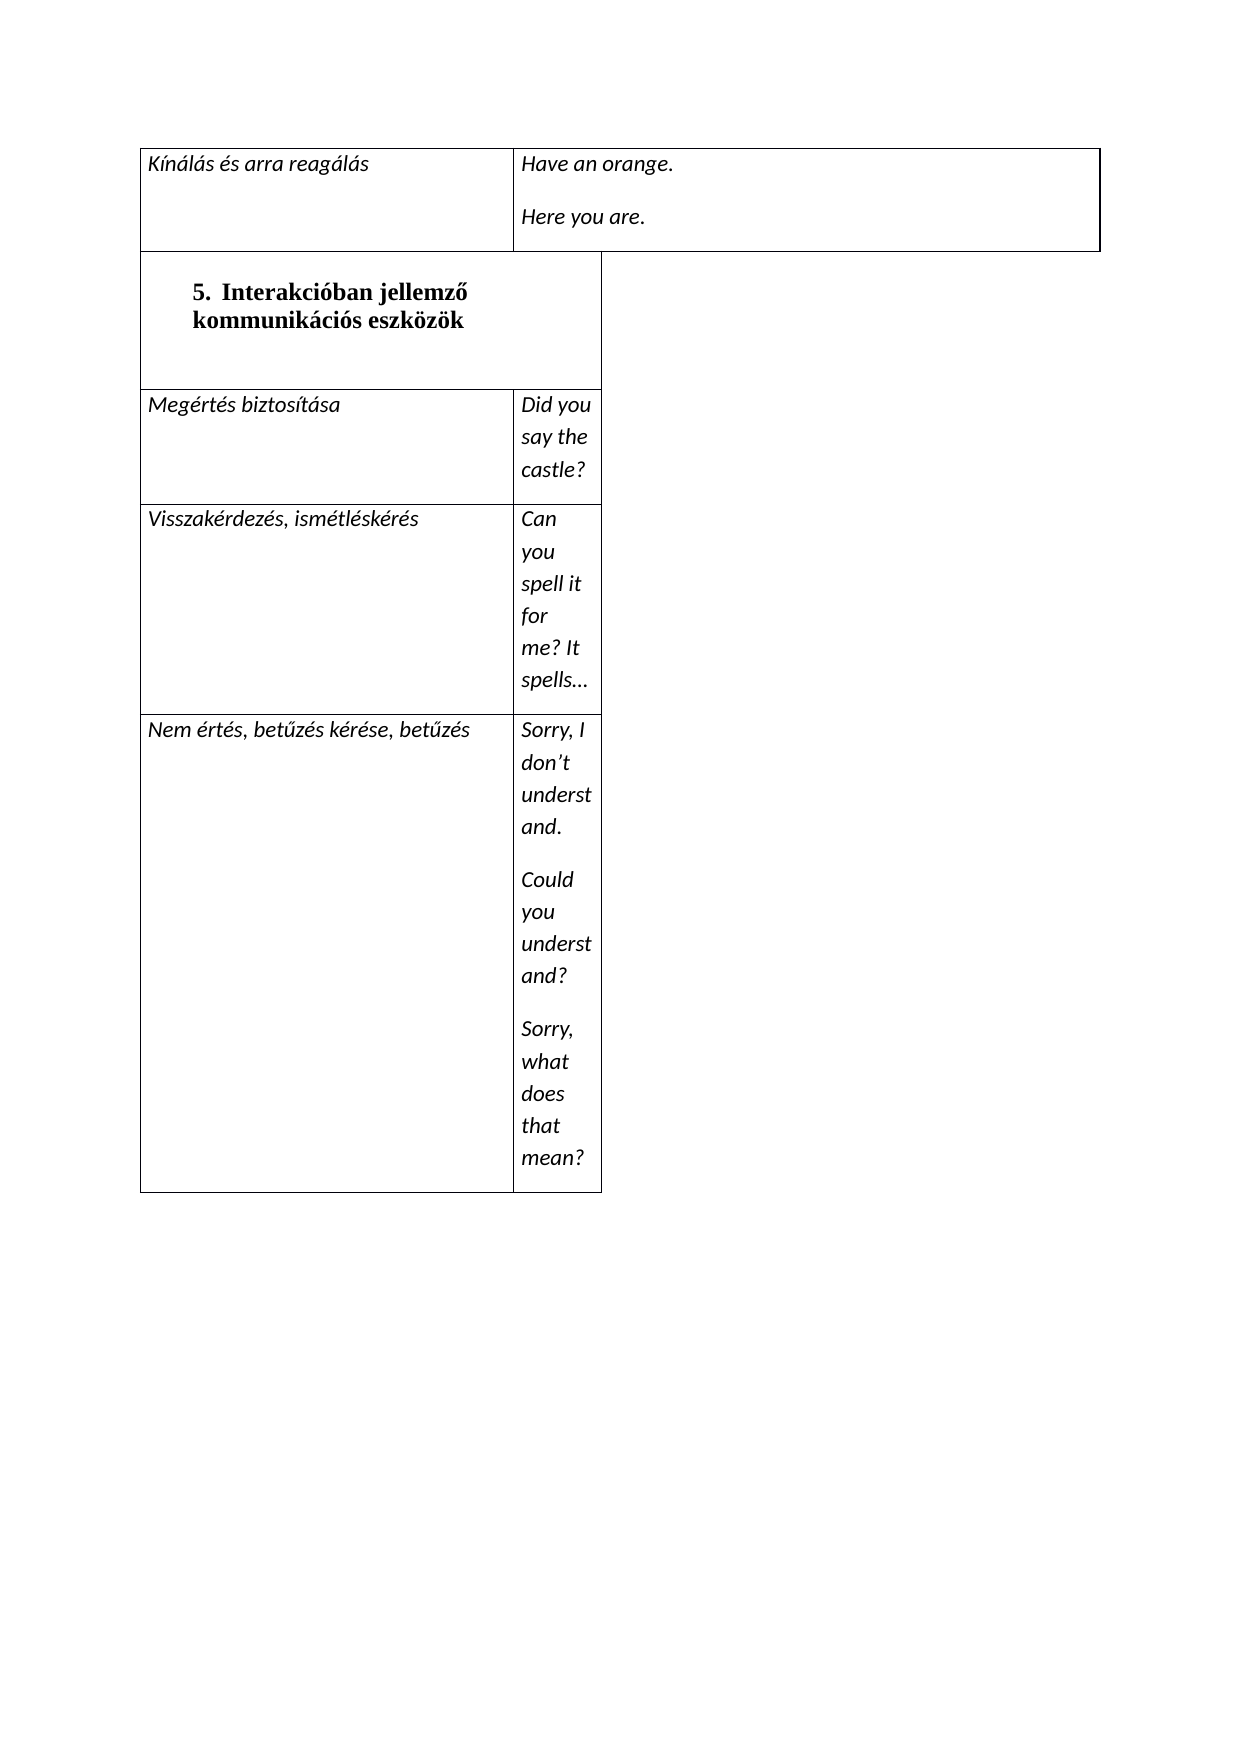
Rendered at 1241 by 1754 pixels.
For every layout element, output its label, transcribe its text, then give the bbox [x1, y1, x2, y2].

table_cell Visszakérdezés, ismétléskérés [141, 505, 513, 714]
table_cell Sorry, I don’t understand. Could you understand? Sorry, what does that mean? [514, 715, 601, 1192]
table_cell Nem értés, betűzés kérése, betűzés [141, 715, 513, 1192]
table_cell Kínálás és arra reagálás [141, 149, 513, 251]
table_cell Have an orange. Here you are. [514, 149, 1099, 251]
table_cell Did you say the castle? [514, 390, 601, 503]
table_cell Can you spell it for me? It spells… [514, 505, 601, 714]
table_cell Megértés biztosítása [141, 390, 513, 503]
table_cell Interakcióban jellemző kommunikációs eszközök [141, 252, 601, 389]
